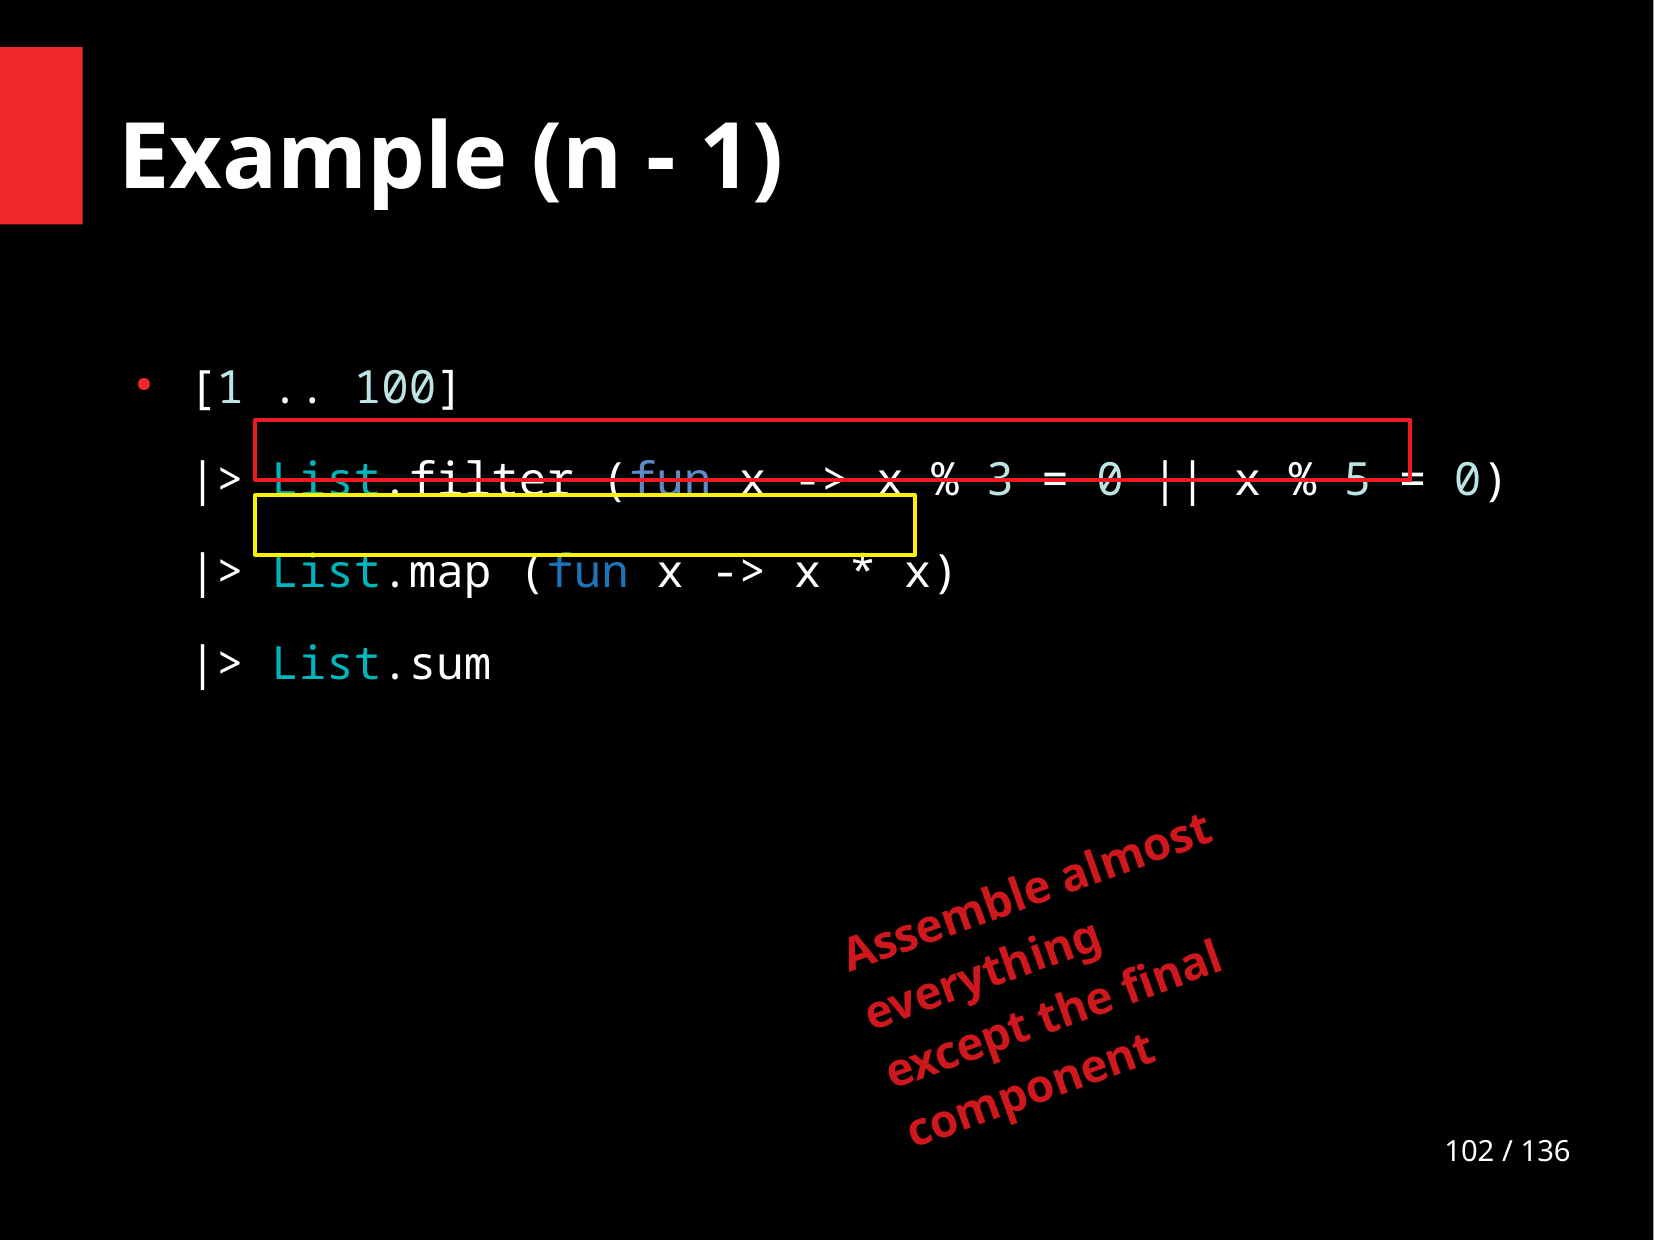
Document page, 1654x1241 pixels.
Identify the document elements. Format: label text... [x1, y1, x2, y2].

list [1 .. 100] |> List.filter (fun x -> x % 3 = 0 || x % 5 = 0) |> List.map (fun x -> x * x) |> List.sum [118, 354, 1536, 1074]
text_box Assemble almost everything except the final component [816, 705, 1480, 1077]
title Example (n - 1) [118, 49, 1571, 257]
